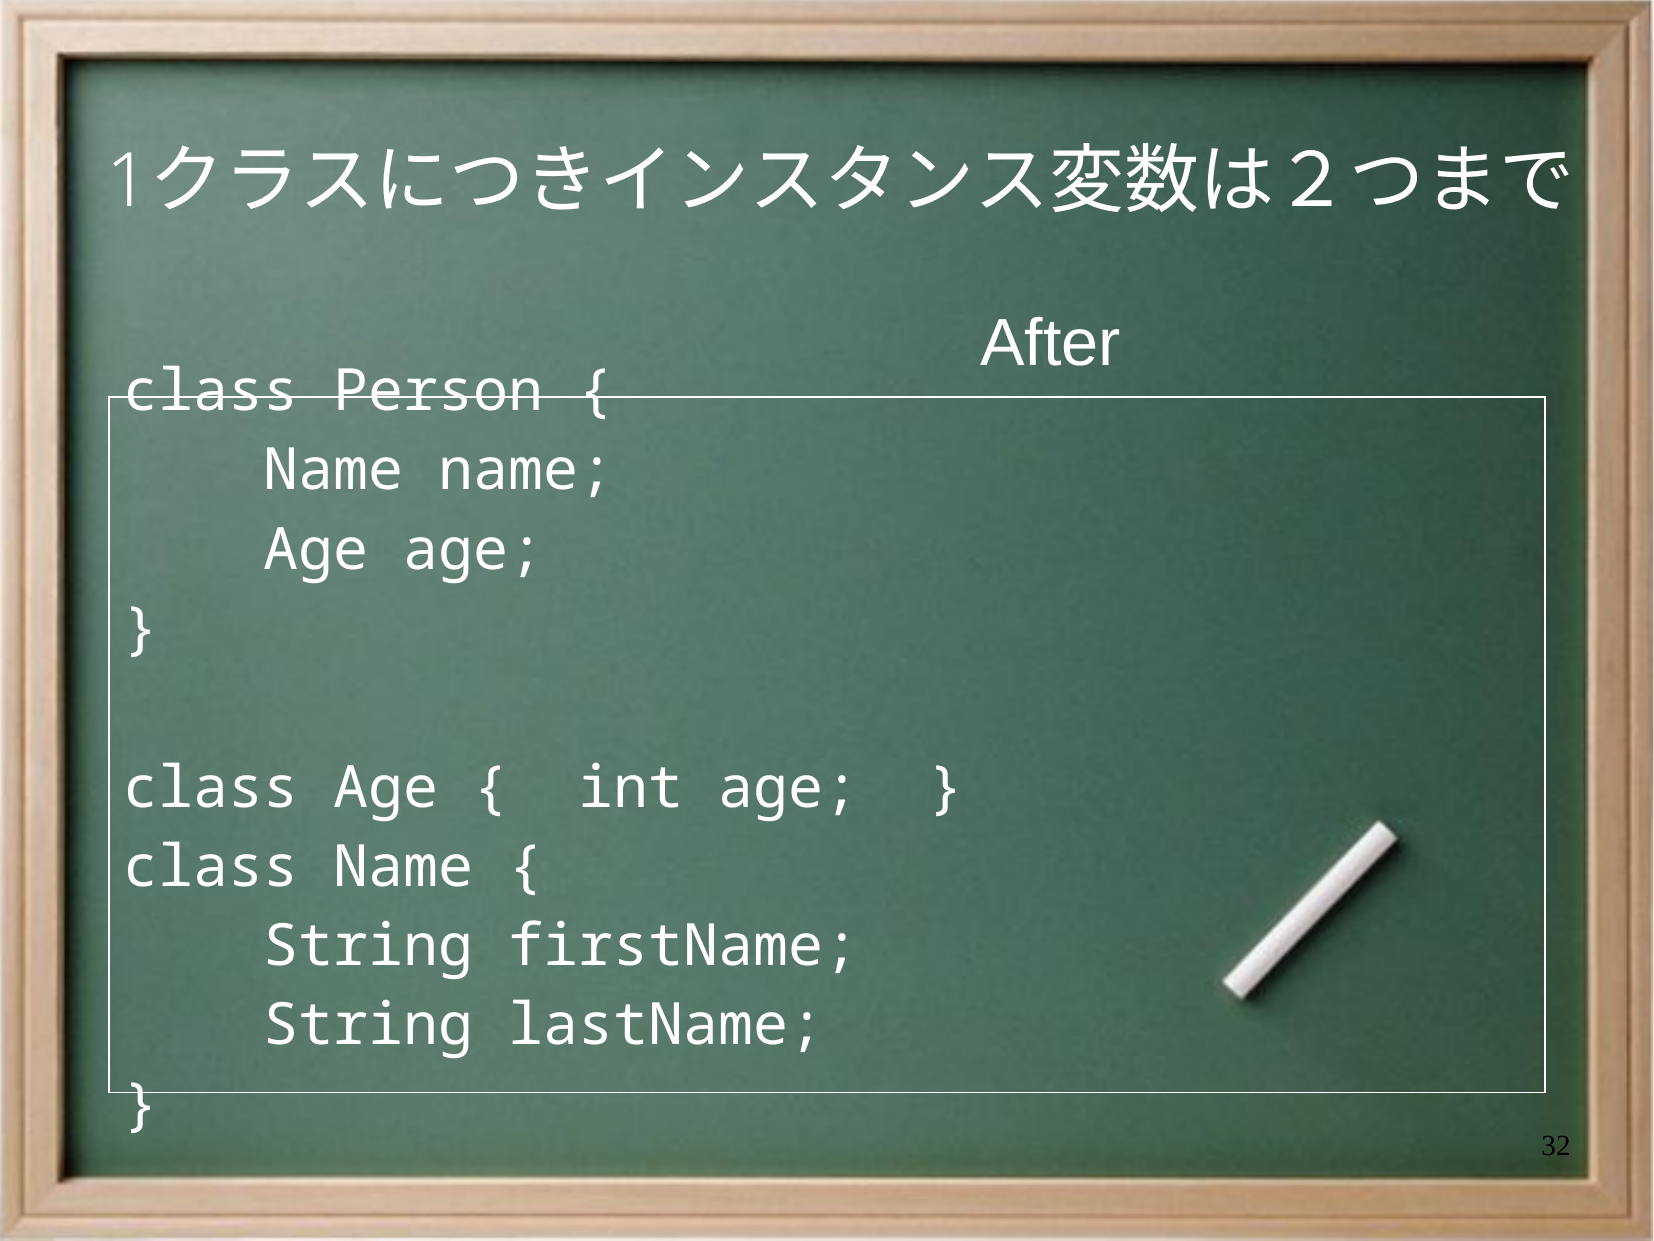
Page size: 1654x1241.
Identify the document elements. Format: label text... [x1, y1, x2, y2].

title 1クラスにつきインスタンス変数は２つまで [82, 44, 1599, 304]
picture [0, 0, 1654, 1241]
text_box After [965, 304, 1137, 388]
text_box class Person { Name name; Age age; } class Age { int age; } class Name { String firstName; String lastName; } [109, 397, 1545, 1093]
